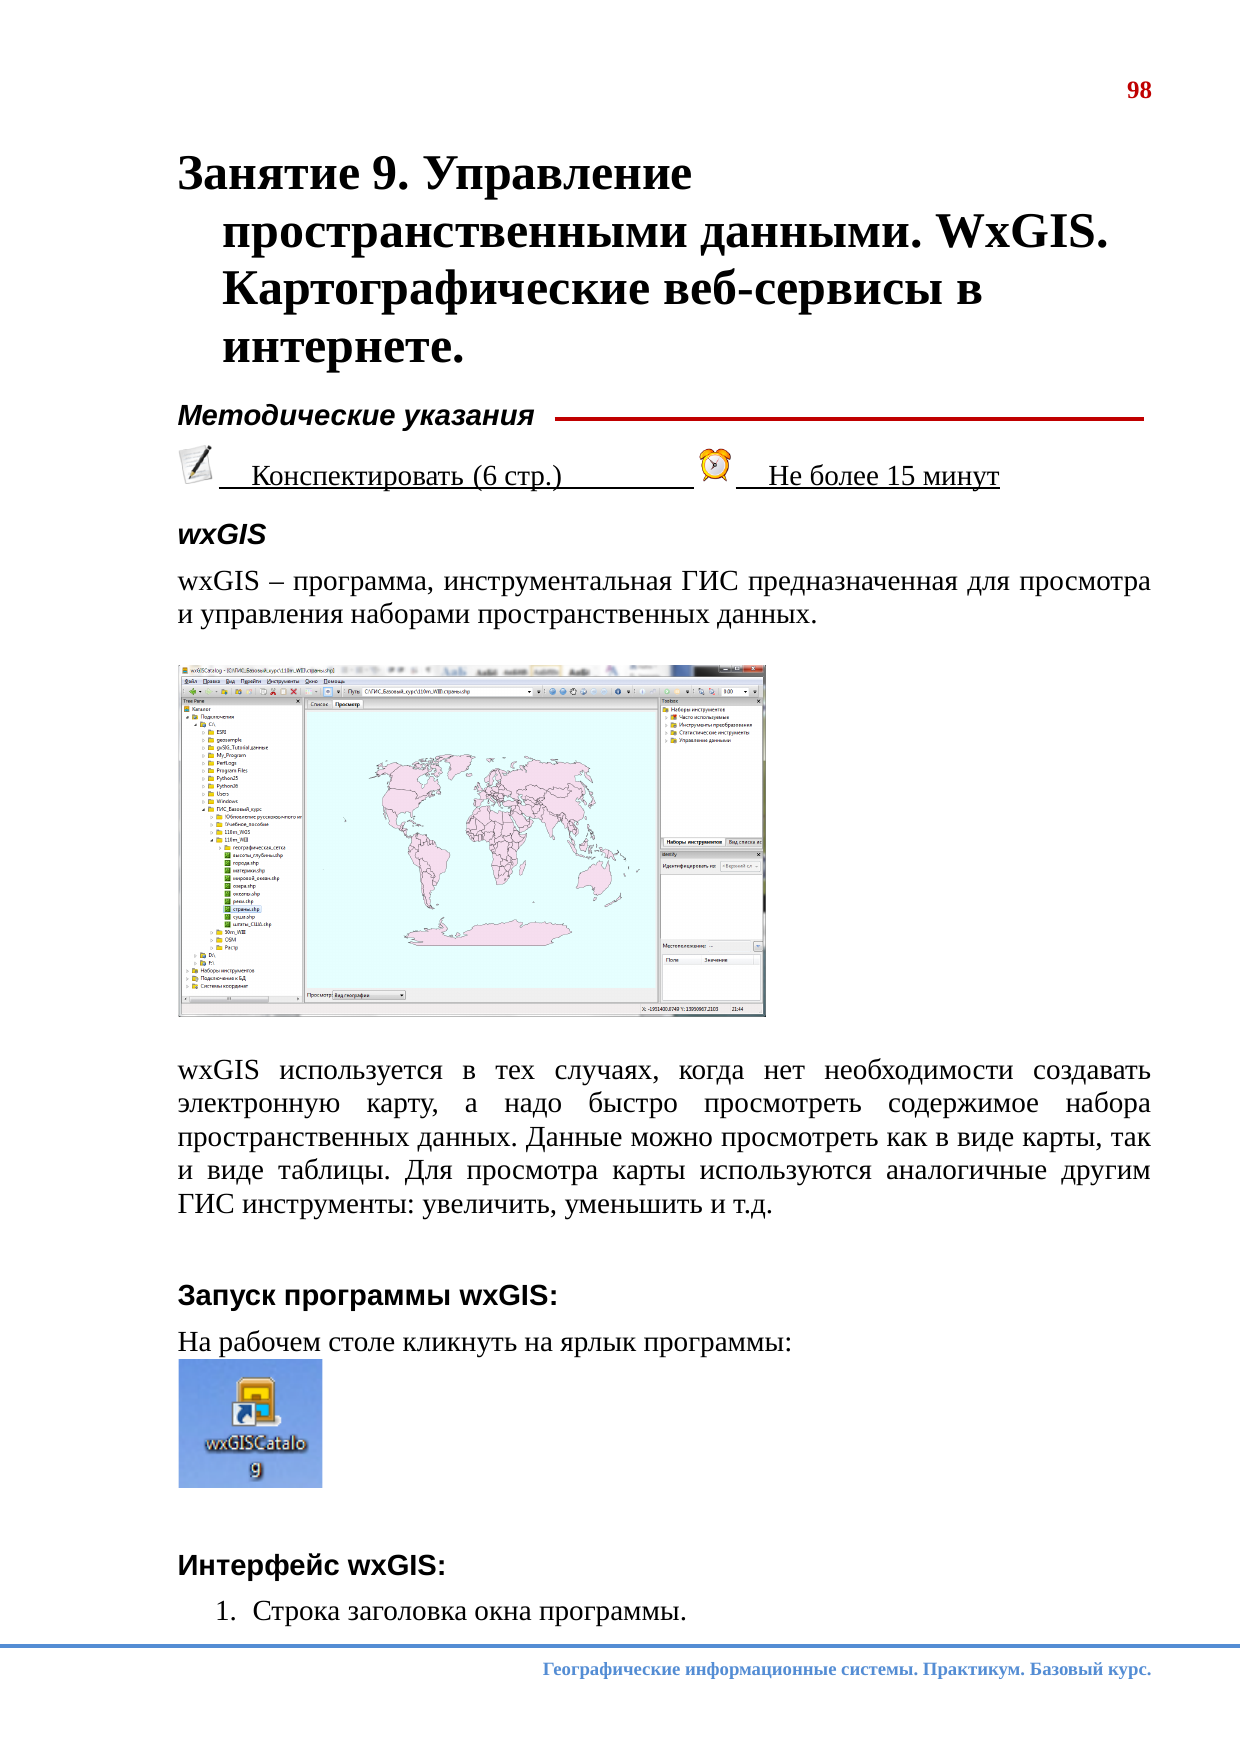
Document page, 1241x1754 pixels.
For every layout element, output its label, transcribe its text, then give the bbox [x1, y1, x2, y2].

subtitle Методические указания [177, 398, 1152, 432]
subtitle Запуск программы wxGIS: [177, 1278, 1152, 1312]
picture [178, 445, 217, 484]
text На рабочем столе кликнуть на ярлык программы: [177, 1324, 1152, 1358]
picture [695, 445, 734, 484]
subtitle Занятие 9. Управление пространственными данными. WxGIS. Картографические веб-сервисы в интернете. [177, 143, 1152, 373]
text wxGIS – программа, инструментальная ГИС предназначенная для просмотра и управления наборами пространственных данных. [177, 563, 1152, 630]
text Конспектировать (6 стр.) Не более 15 минут [177, 444, 1152, 492]
subtitle wxGIS [177, 517, 1152, 550]
text wxGIS используется в тех случаях, когда нет необходимости создавать электронную карту, а надо быстро просмотреть содержимое набора пространственных данных. Данные можно просмотреть как в виде карты, так и виде таблицы. Для просмотра карты используются аналогичные другим ГИС инструменты: увеличить, уменьшить и т.д. [177, 1052, 1152, 1219]
list Строка заголовка окна программы. [215, 1593, 1152, 1627]
picture [178, 1359, 323, 1488]
picture [178, 665, 766, 1017]
subtitle Интерфейс wxGIS: [177, 1547, 1152, 1581]
